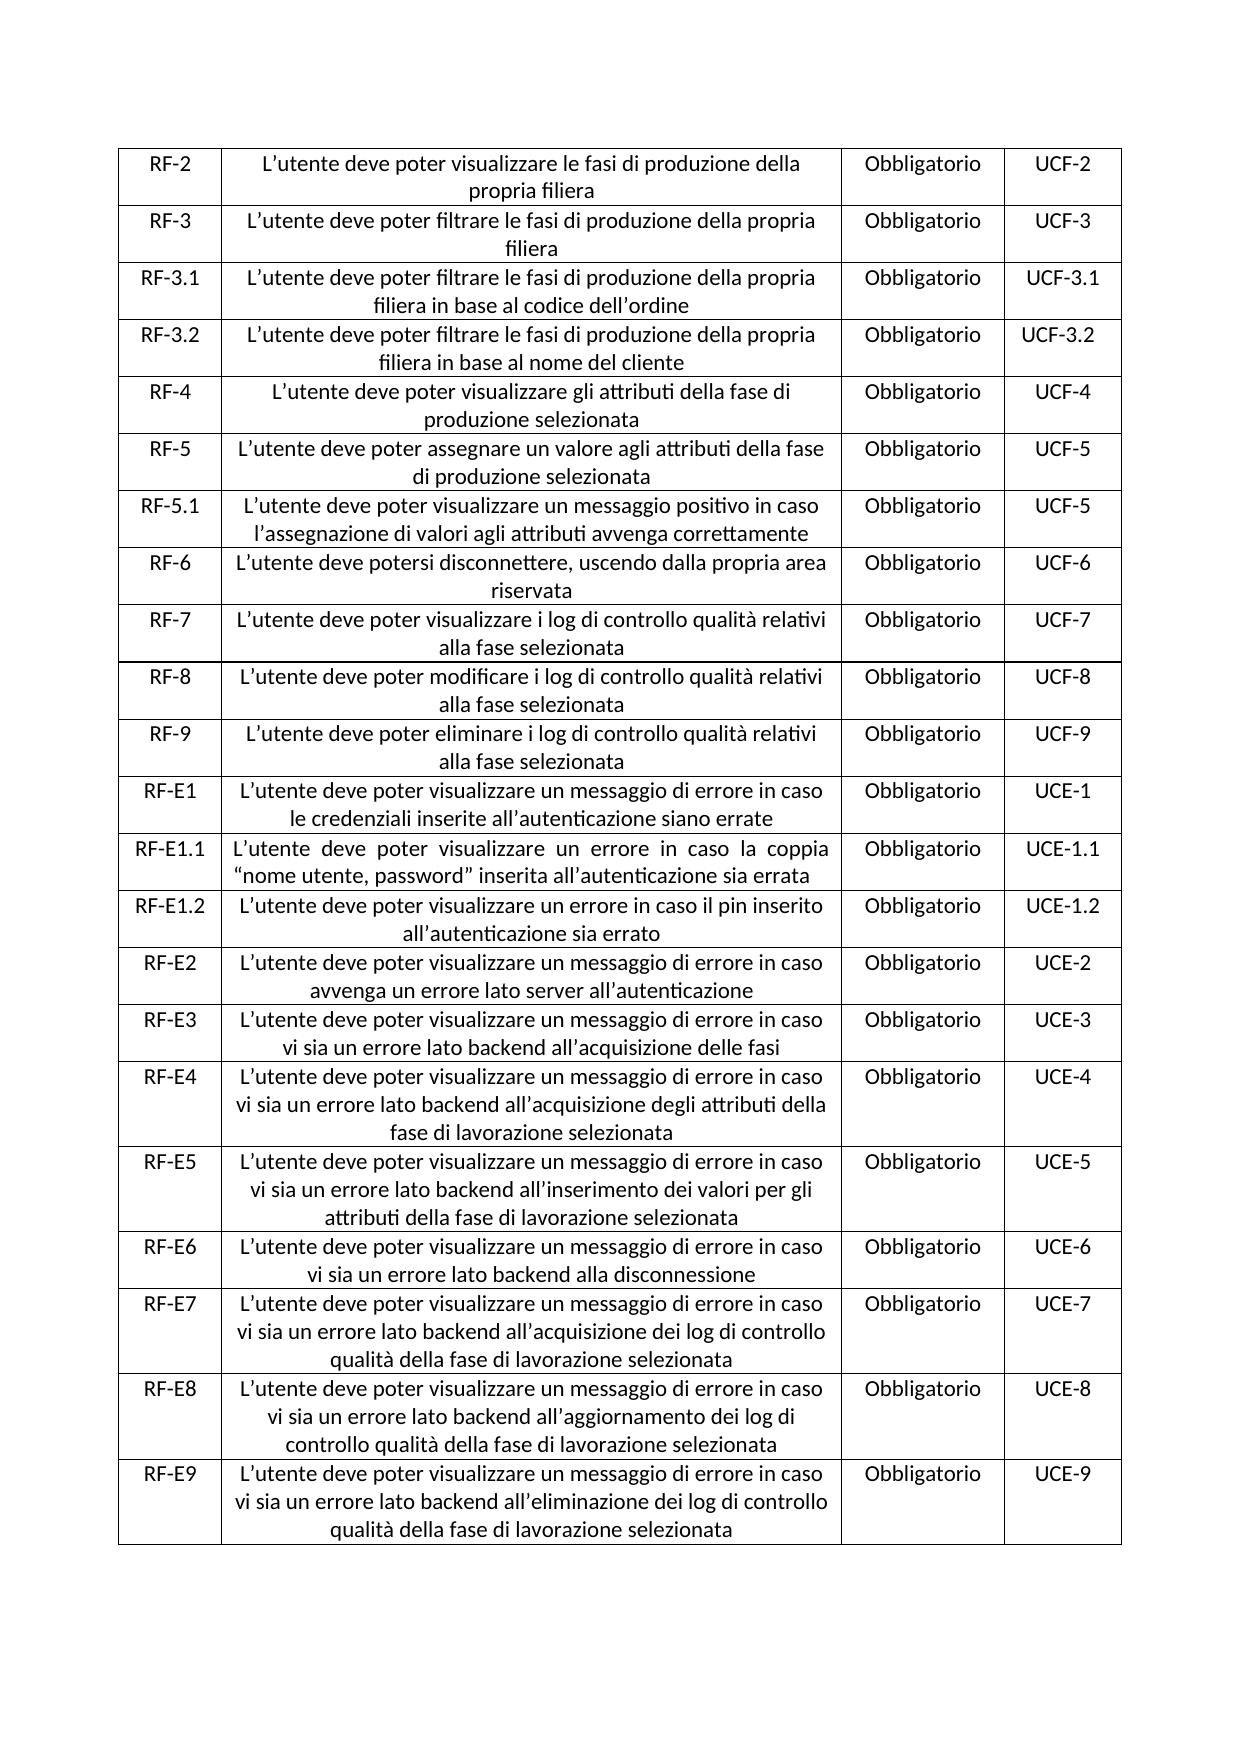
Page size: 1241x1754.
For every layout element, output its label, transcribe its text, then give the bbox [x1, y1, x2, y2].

table_cell UCF-3.2 [1005, 320, 1121, 376]
table_cell Obbligatorio [842, 1460, 1004, 1543]
table_cell RF-3.2 [119, 320, 221, 376]
table_cell RF-9 [119, 720, 221, 776]
table_cell UCE-4 [1005, 1062, 1121, 1146]
table_cell L’utente deve poter visualizzare le fasi di produzione della propria filiera [222, 149, 841, 205]
table_cell L’utente deve poter filtrare le fasi di produzione della propria filiera [222, 206, 841, 262]
table_cell UCF-6 [1005, 548, 1121, 604]
table_cell RF-E1.2 [119, 891, 221, 947]
table_cell Obbligatorio [842, 663, 1004, 718]
table_cell Obbligatorio [842, 377, 1004, 433]
table_cell RF-E6 [119, 1232, 221, 1288]
table_cell UCE-3 [1005, 1005, 1121, 1061]
table_cell RF-2 [119, 149, 221, 205]
table_cell Obbligatorio [842, 1374, 1004, 1458]
table_cell UCF-5 [1005, 434, 1121, 490]
table_cell RF-E1.1 [119, 834, 221, 890]
table_cell L’utente deve poter visualizzare un messaggio di errore in caso vi sia un errore lato backend all’eliminazione dei log di controllo qualità della fase di lavorazione selezionata [222, 1460, 841, 1543]
table_cell L’utente deve poter visualizzare un messaggio di errore in caso vi sia un errore lato backend all’aggiornamento dei log di controllo qualità della fase di lavorazione selezionata [222, 1374, 841, 1458]
table_cell Obbligatorio [842, 1062, 1004, 1146]
table_cell L’utente deve poter visualizzare un messaggio di errore in caso avvenga un errore lato server all’autenticazione [222, 948, 841, 1004]
table_cell L’utente deve poter modificare i log di controllo qualità relativi alla fase selezionata [222, 663, 841, 718]
table_cell L’utente deve poter visualizzare un messaggio di errore in caso vi sia un errore lato backend alla disconnessione [222, 1232, 841, 1288]
table_cell RF-3.1 [119, 263, 221, 319]
table_cell RF-E1 [119, 777, 221, 833]
table_cell RF-5 [119, 434, 221, 490]
table_cell Obbligatorio [842, 777, 1004, 833]
table_cell RF-E8 [119, 1374, 221, 1458]
table_cell Obbligatorio [842, 1289, 1004, 1373]
table_cell UCF-3.1 [1005, 263, 1121, 319]
table_cell Obbligatorio [842, 891, 1004, 947]
table_cell UCE-1.1 [1005, 834, 1121, 890]
table_cell UCE-9 [1005, 1460, 1121, 1543]
table_cell Obbligatorio [842, 720, 1004, 776]
table_cell L’utente deve poter visualizzare un messaggio di errore in caso vi sia un errore lato backend all’acquisizione degli attributi della fase di lavorazione selezionata [222, 1062, 841, 1146]
table_cell RF-8 [119, 663, 221, 718]
table_cell UCF-7 [1005, 605, 1121, 661]
table_cell UCE-1.2 [1005, 891, 1121, 947]
table_cell UCF-5 [1005, 491, 1121, 547]
table_cell L’utente deve poter assegnare un valore agli attributi della fase di produzione selezionata [222, 434, 841, 490]
table_cell Obbligatorio [842, 206, 1004, 262]
table_cell RF-E9 [119, 1460, 221, 1543]
table_cell RF-E2 [119, 948, 221, 1004]
table_cell Obbligatorio [842, 263, 1004, 319]
table_cell Obbligatorio [842, 149, 1004, 205]
table_cell UCF-9 [1005, 720, 1121, 776]
table_cell RF-7 [119, 605, 221, 661]
table_cell Obbligatorio [842, 320, 1004, 376]
table_cell L’utente deve poter visualizzare un messaggio di errore in caso vi sia un errore lato backend all’acquisizione dei log di controllo qualità della fase di lavorazione selezionata [222, 1289, 841, 1373]
table_cell L’utente deve poter visualizzare i log di controllo qualità relativi alla fase selezionata [222, 605, 841, 661]
table_cell Obbligatorio [842, 1147, 1004, 1231]
table_cell RF-E4 [119, 1062, 221, 1146]
table_cell RF-5.1 [119, 491, 221, 547]
table_cell UCE-5 [1005, 1147, 1121, 1231]
table_cell L’utente deve poter visualizzare un messaggio di errore in caso le credenziali inserite all’autenticazione siano errate [222, 777, 841, 833]
table_cell UCF-2 [1005, 149, 1121, 205]
table_cell L’utente deve poter visualizzare un errore in caso la coppia “nome utente, password” inserita all’autenticazione sia errata [222, 834, 841, 890]
table_cell L’utente deve poter filtrare le fasi di produzione della propria filiera in base al nome del cliente [222, 320, 841, 376]
table_cell UCE-6 [1005, 1232, 1121, 1288]
table_cell RF-4 [119, 377, 221, 433]
table_cell RF-3 [119, 206, 221, 262]
table_cell RF-E5 [119, 1147, 221, 1231]
table_cell UCE-8 [1005, 1374, 1121, 1458]
table_cell UCE-2 [1005, 948, 1121, 1004]
table_cell UCF-3 [1005, 206, 1121, 262]
table_cell Obbligatorio [842, 605, 1004, 661]
table_cell L’utente deve poter visualizzare gli attributi della fase di produzione selezionata [222, 377, 841, 433]
table_cell Obbligatorio [842, 434, 1004, 490]
table_cell L’utente deve poter visualizzare un errore in caso il pin inserito all’autenticazione sia errato [222, 891, 841, 947]
table_cell RF-6 [119, 548, 221, 604]
table_cell Obbligatorio [842, 834, 1004, 890]
table_cell L’utente deve poter visualizzare un messaggio positivo in caso l’assegnazione di valori agli attributi avvenga correttamente [222, 491, 841, 547]
table_cell L’utente deve poter visualizzare un messaggio di errore in caso vi sia un errore lato backend all’acquisizione delle fasi [222, 1005, 841, 1061]
table_cell L’utente deve poter visualizzare un messaggio di errore in caso vi sia un errore lato backend all’inserimento dei valori per gli attributi della fase di lavorazione selezionata [222, 1147, 841, 1231]
table_cell UCE-1 [1005, 777, 1121, 833]
table_cell UCF-4 [1005, 377, 1121, 433]
table_cell UCF-8 [1005, 663, 1121, 718]
table_cell L’utente deve poter filtrare le fasi di produzione della propria filiera in base al codice dell’ordine [222, 263, 841, 319]
table_cell L’utente deve poter eliminare i log di controllo qualità relativi alla fase selezionata [222, 720, 841, 776]
table_cell Obbligatorio [842, 1005, 1004, 1061]
table_cell Obbligatorio [842, 1232, 1004, 1288]
table_cell RF-E7 [119, 1289, 221, 1373]
table_cell Obbligatorio [842, 491, 1004, 547]
table_cell Obbligatorio [842, 948, 1004, 1004]
table_cell RF-E3 [119, 1005, 221, 1061]
table_cell L’utente deve potersi disconnettere, uscendo dalla propria area riservata [222, 548, 841, 604]
table_cell UCE-7 [1005, 1289, 1121, 1373]
table_cell Obbligatorio [842, 548, 1004, 604]
